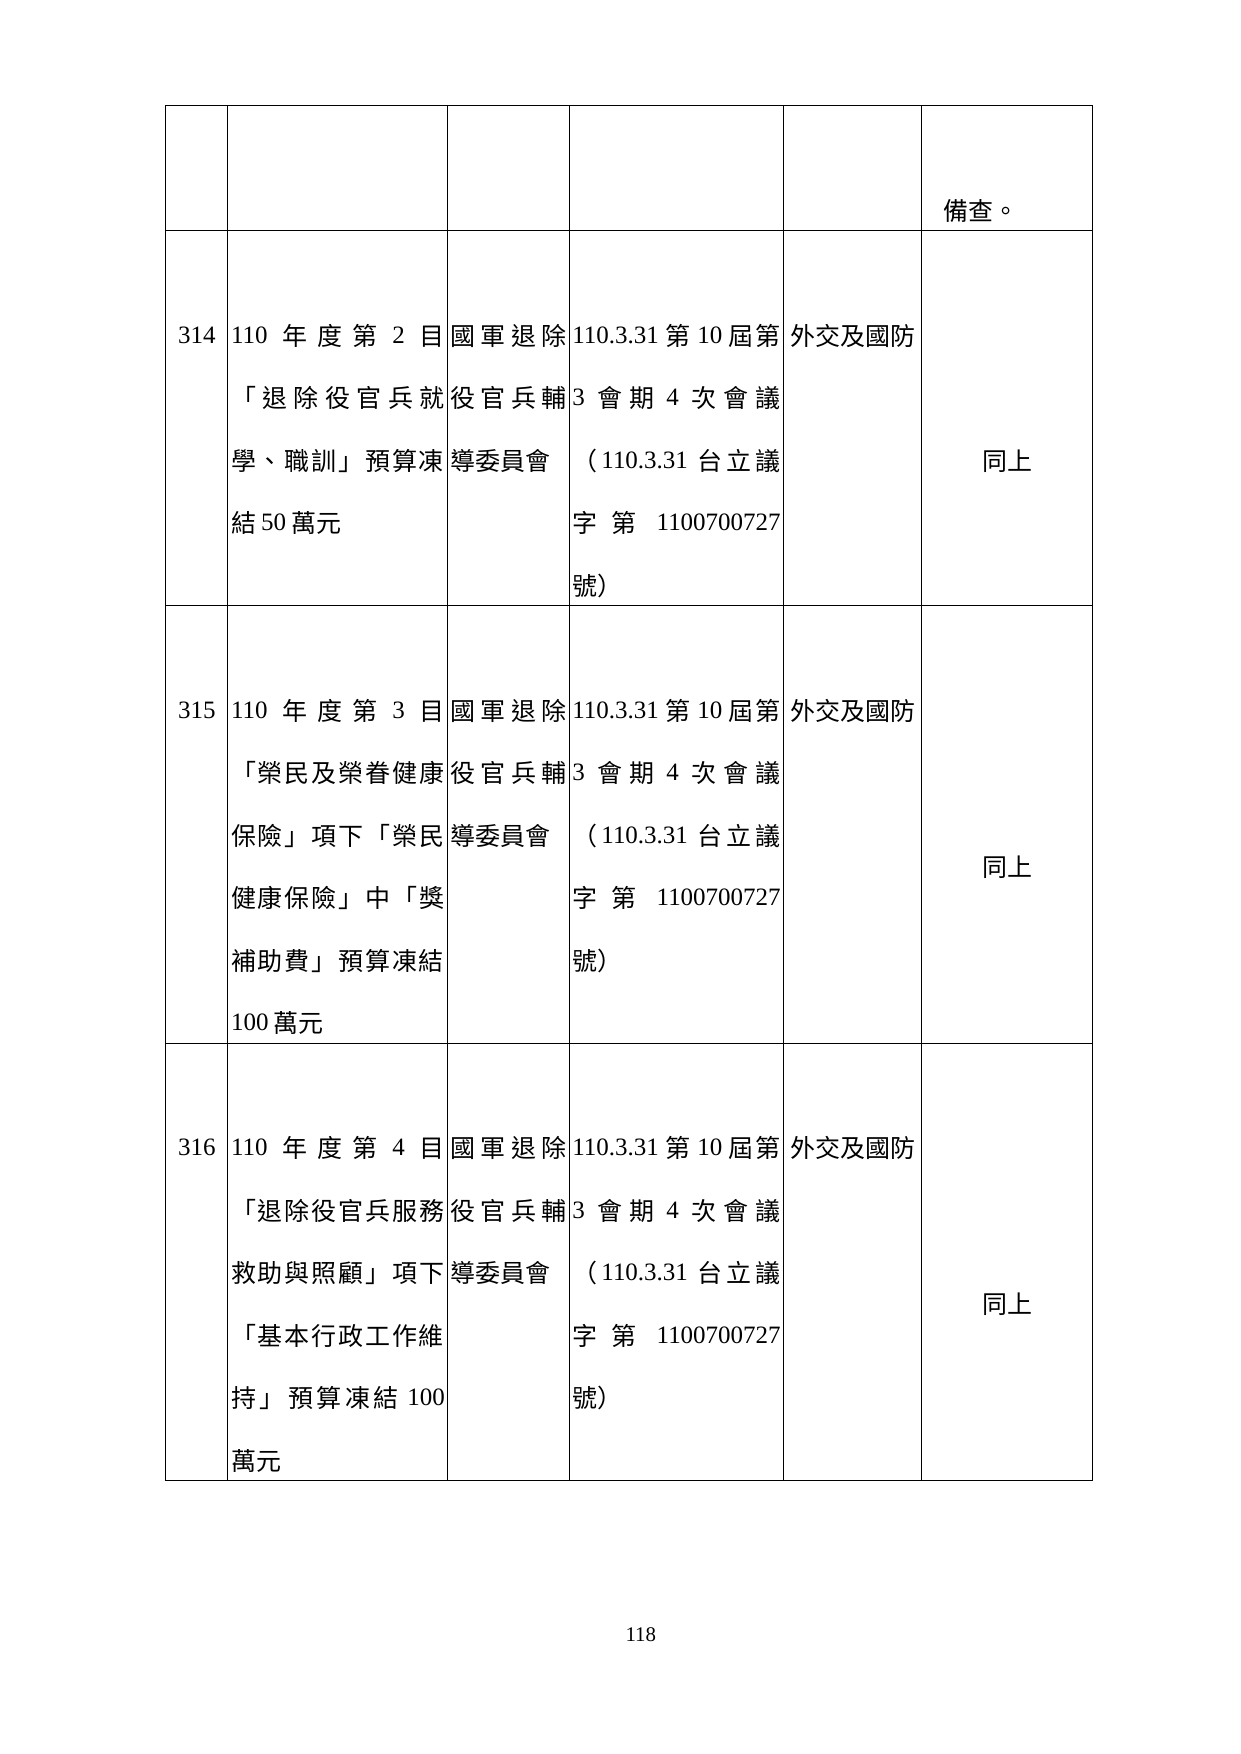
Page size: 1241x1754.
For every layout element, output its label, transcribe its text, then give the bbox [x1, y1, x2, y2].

table_cell 110.3.31第10屆第3會期4次會議（110.3.31台立議字第1100700727號） [570, 231, 783, 605]
table_cell 110年度第3目「榮民及榮眷健康保險」項下「榮民健康保險」中「獎補助費」預算凍結100萬元 [228, 606, 447, 1043]
table_cell [166, 1044, 227, 1480]
table_cell [448, 106, 569, 230]
table_cell 外交及國防 [784, 231, 921, 605]
table_cell [166, 231, 227, 605]
table_cell 110.3.31第10屆第3會期4次會議（110.3.31台立議字第1100700727號） [570, 1044, 783, 1480]
table_cell 外交及國防 [784, 1044, 921, 1480]
table_cell 國軍退除役官兵輔導委員會 [448, 231, 569, 605]
table_cell [166, 106, 227, 230]
table_cell [166, 606, 227, 1043]
table_cell 同上 [922, 1044, 1092, 1480]
table_cell [228, 106, 447, 230]
table_cell 同上 [922, 231, 1092, 605]
table_cell 110.3.31第10屆第3會期4次會議（110.3.31台立議字第1100700727號） [570, 606, 783, 1043]
table_cell 外交及國防 [784, 606, 921, 1043]
table_cell 同上 [922, 606, 1092, 1043]
table_cell [784, 106, 921, 230]
table_cell 國軍退除役官兵輔導委員會 [448, 1044, 569, 1480]
table_cell 110年度第2目「退除役官兵就學、職訓」預算凍結50萬元 [228, 231, 447, 605]
table_cell [570, 106, 783, 230]
table_cell 備查。 [922, 106, 1092, 230]
table_cell 110年度第4目「退除役官兵服務救助與照顧」項下「基本行政工作維持」預算凍結100萬元 [228, 1044, 447, 1480]
table_cell 國軍退除役官兵輔導委員會 [448, 606, 569, 1043]
